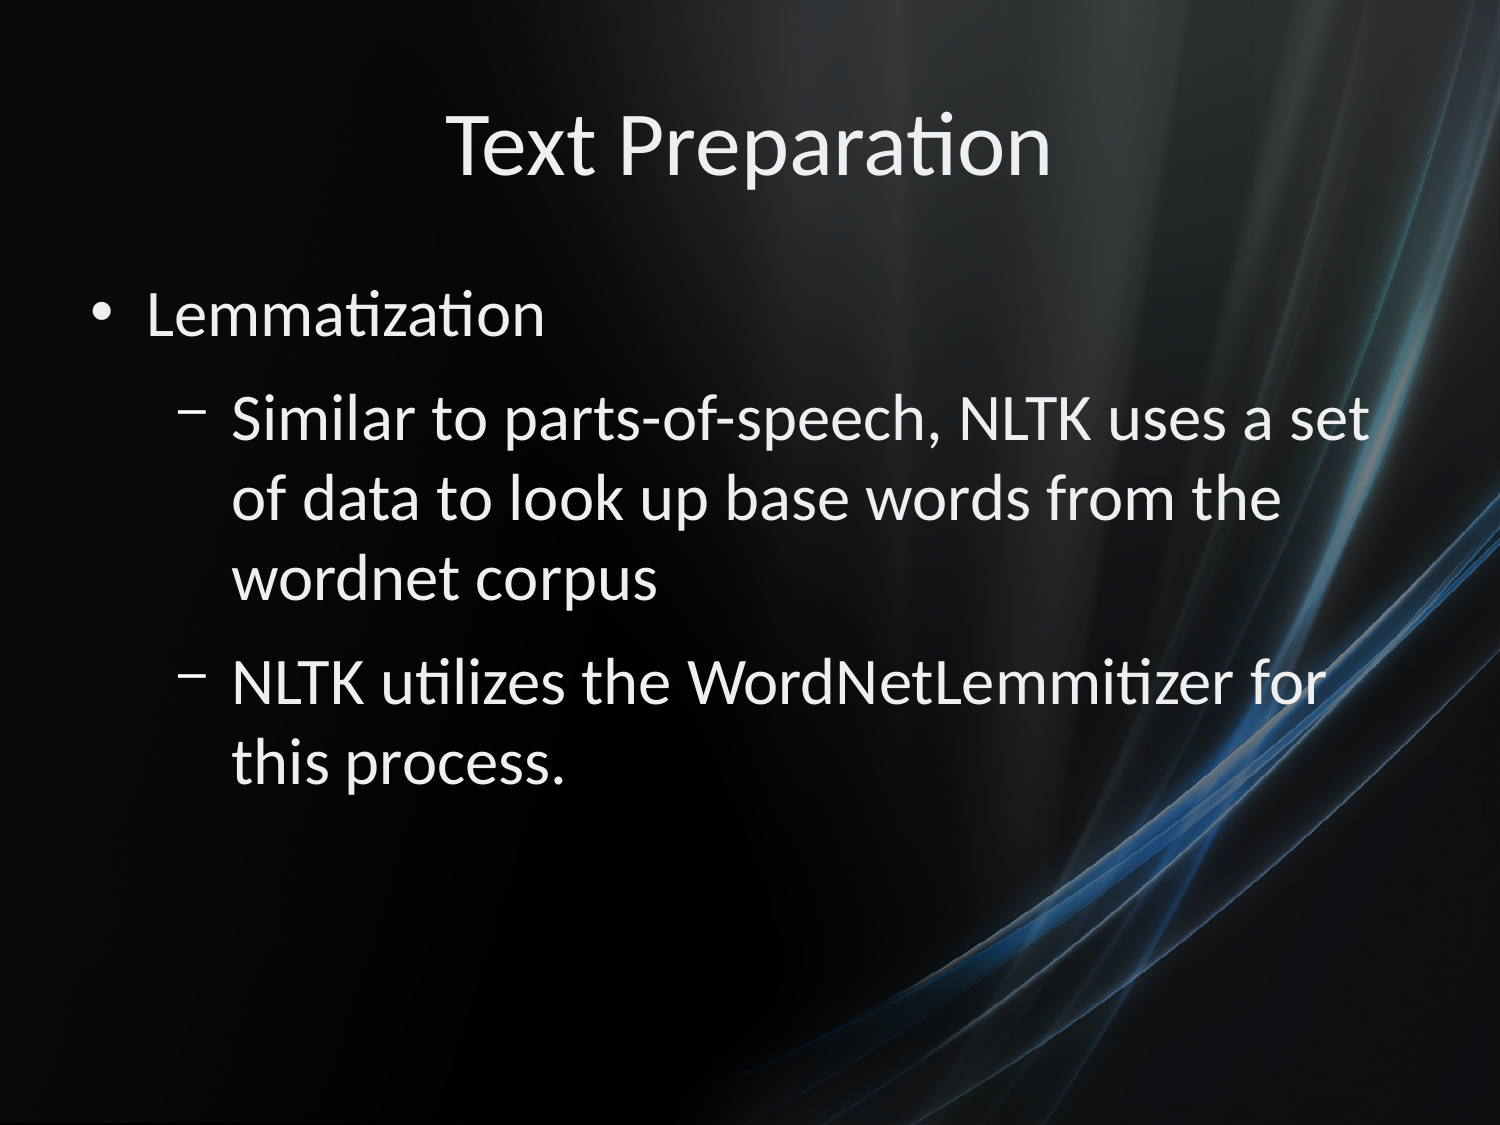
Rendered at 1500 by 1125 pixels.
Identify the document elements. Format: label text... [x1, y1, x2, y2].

text_box [0, 0, 1500, 1125]
list Lemmatization Similar to parts-of-speech, NLTK uses a set of data to look up base words from the wordnet corpus NLTK utilizes the WordNetLemmitizer for this process. [75, 262, 1425, 1005]
title Text Preparation [75, 45, 1425, 233]
